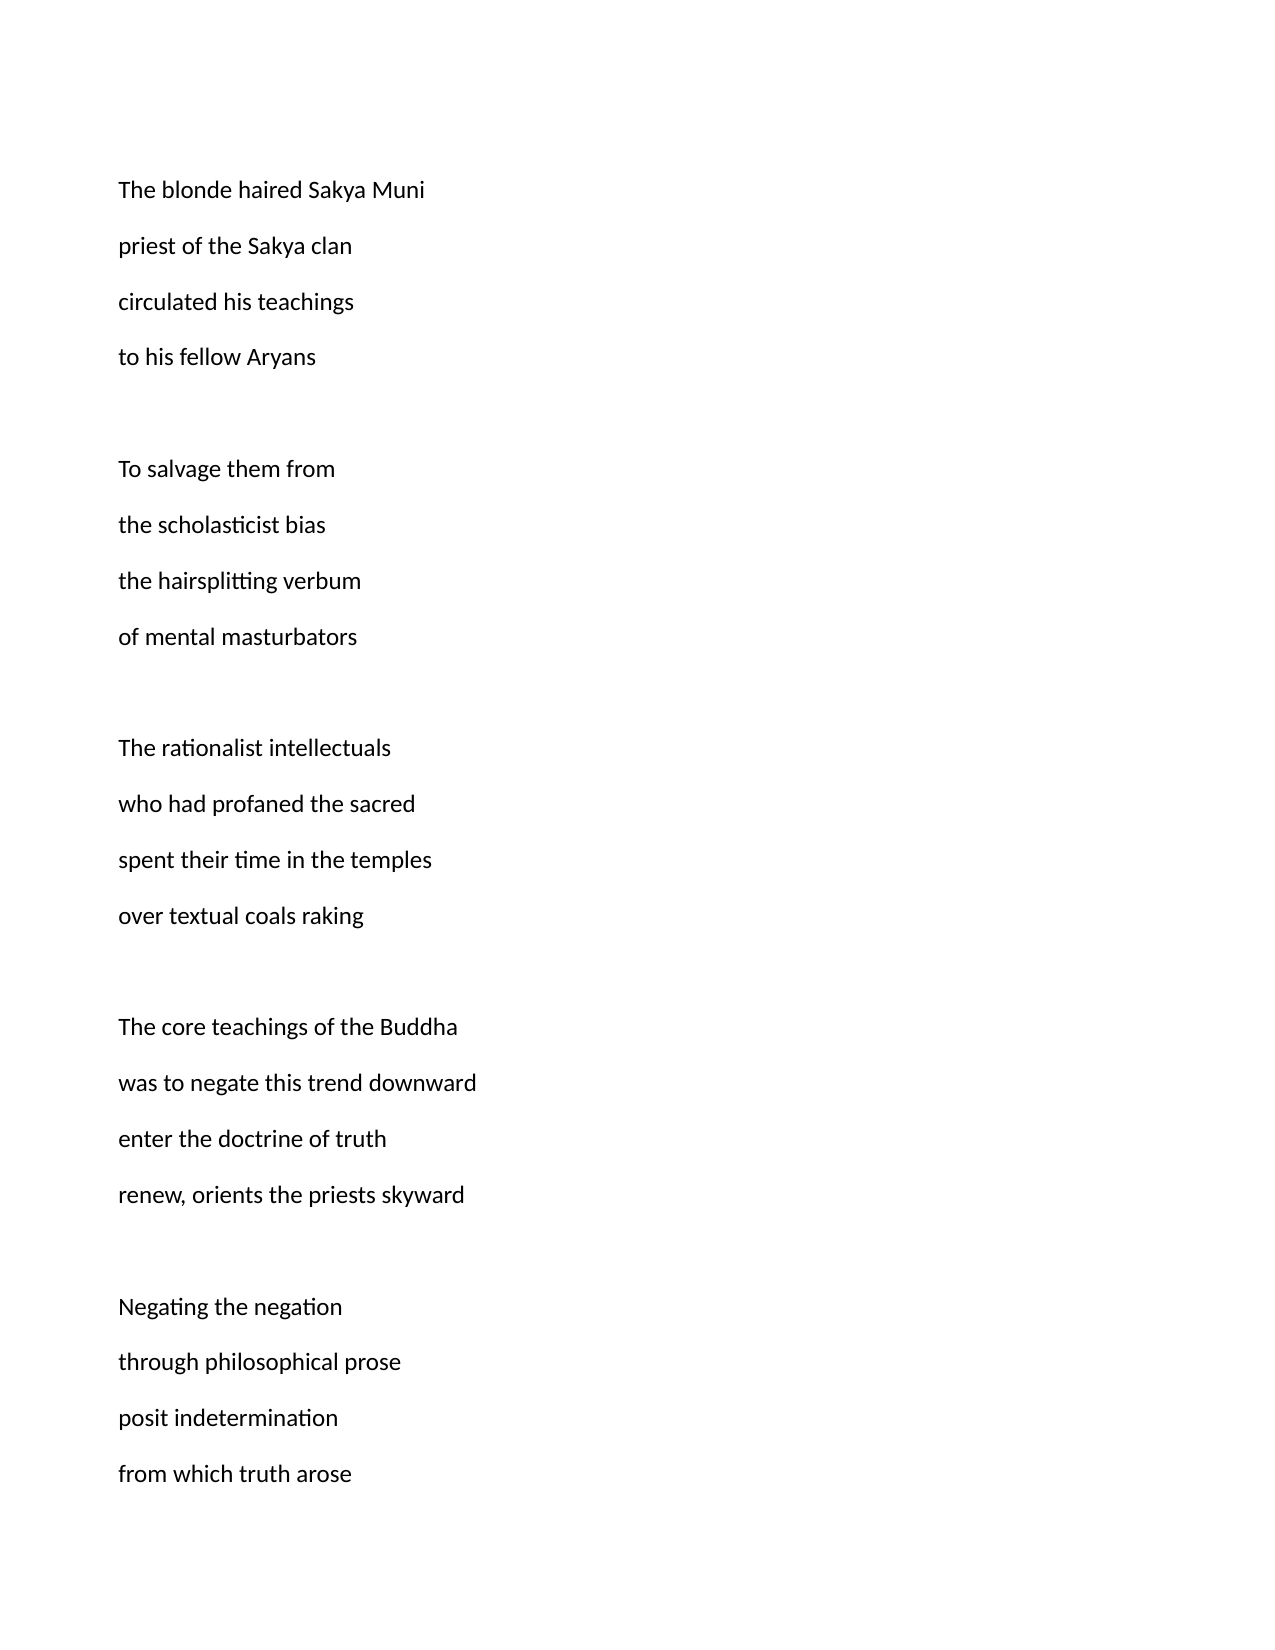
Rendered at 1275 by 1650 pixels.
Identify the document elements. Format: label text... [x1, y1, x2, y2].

text enter the doctrine of truth [118, 1123, 1157, 1154]
text of mental masturbators [118, 621, 1157, 651]
text The blonde haired Sakya Muni [118, 174, 1157, 204]
text posit indetermination [118, 1402, 1157, 1433]
text spent their time in the temples [118, 844, 1157, 874]
text The rationalist intellectuals [118, 732, 1157, 763]
text renew, orients the priests skyward [118, 1179, 1157, 1209]
text the hairsplitting verbum [118, 565, 1157, 595]
text was to negate this trend downward [118, 1067, 1157, 1098]
text circulated his teachings [118, 286, 1157, 316]
text The core teachings of the Buddha [118, 1011, 1157, 1042]
text To salvage them from [118, 453, 1157, 484]
text who had profaned the sacred [118, 788, 1157, 819]
text over textual coals raking [118, 900, 1157, 930]
text from which truth arose [118, 1458, 1157, 1489]
text priest of the Sakya clan [118, 230, 1157, 260]
text Negating the negation [118, 1291, 1157, 1321]
text the scholasticist bias [118, 509, 1157, 539]
text to his fellow Aryans [118, 341, 1157, 372]
text through philosophical prose [118, 1346, 1157, 1377]
